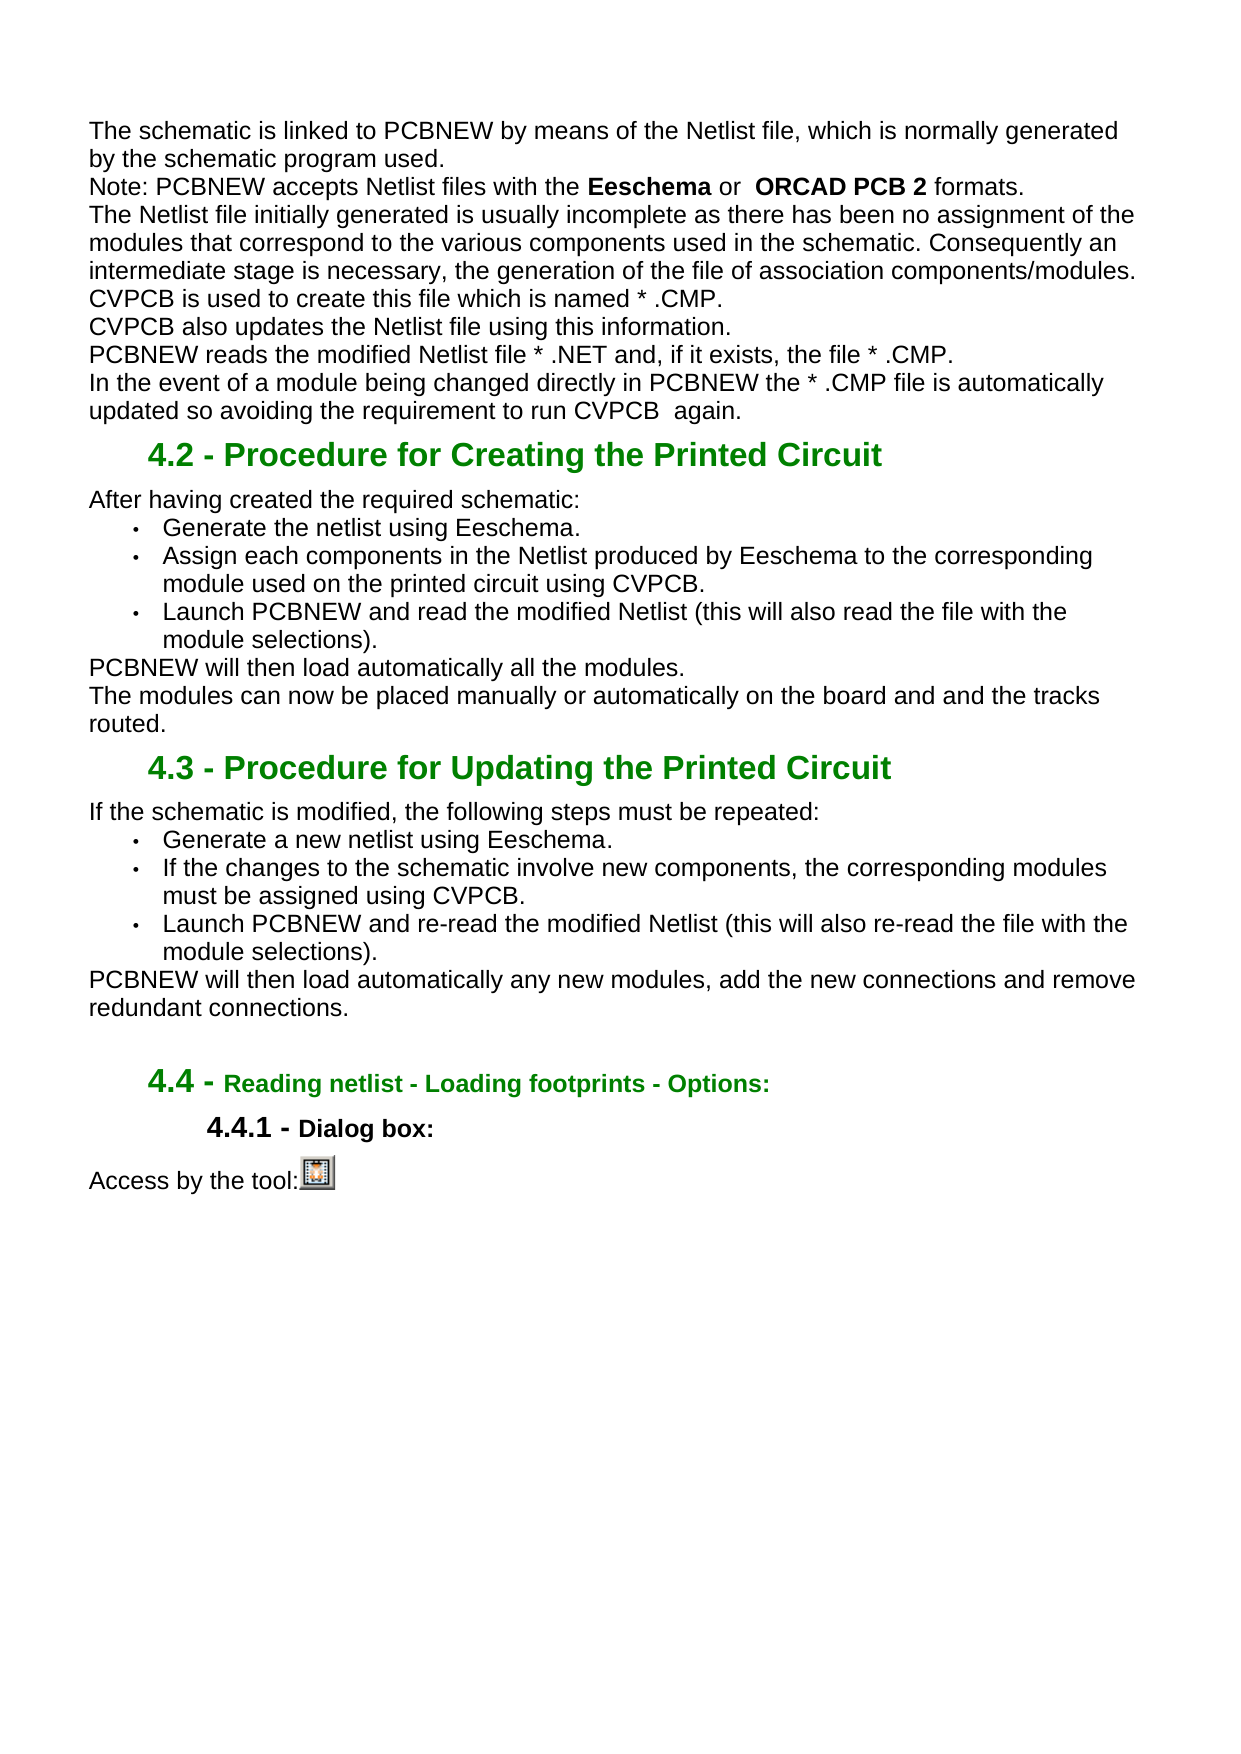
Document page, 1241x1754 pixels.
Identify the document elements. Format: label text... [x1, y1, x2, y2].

subtitle Dialog box: [207, 1111, 1152, 1143]
text Access by the tool: [88, 1155, 1152, 1195]
text The schematic is linked to PCBNEW by means of the Netlist file, which is normally generated by the schematic program used. [88, 117, 1152, 173]
text PCBNEW reads the modified Netlist file * .NET and, if it exists, the file * .CMP. [88, 341, 1152, 369]
text PCBNEW will then load automatically all the modules. [88, 653, 1152, 681]
list Generate a new netlist using Eeschema. [133, 826, 1152, 854]
text If the schematic is modified, the following steps must be repeated: [88, 798, 1152, 826]
picture [299, 1155, 336, 1190]
text CVPCB also updates the Netlist file using this information. [88, 313, 1152, 341]
text After having created the required schematic: [88, 485, 1152, 513]
text Note: PCBNEW accepts Netlist files with the Eeschema or ORCAD PCB 2 formats. [88, 173, 1152, 201]
text The Netlist file initially generated is usually incomplete as there has been no assignment of the modules that correspond to the various components used in the schematic. Consequently an intermediate stage is necessary, the generation of the file of association components/modules. [88, 201, 1152, 285]
list Assign each components in the Netlist produced by Eeschema to the corresponding module used on the printed circuit using CVPCB. [133, 541, 1152, 597]
list Launch PCBNEW and re-read the modified Netlist (this will also re-read the file with the module selections). [133, 910, 1152, 966]
list Generate the netlist using Eeschema. [133, 513, 1152, 541]
text PCBNEW will then load automatically any new modules, add the new connections and remove redundant connections. [88, 966, 1152, 1022]
text In the event of a module being changed directly in PCBNEW the * .CMP file is automatically updated so avoiding the requirement to run CVPCB again. [88, 369, 1152, 425]
text The modules can now be placed manually or automatically on the board and and the tracks routed. [88, 681, 1152, 737]
list If the changes to the schematic involve new components, the corresponding modules must be assigned using CVPCB. [133, 854, 1152, 910]
subtitle Reading netlist - Loading footprints - Options: [148, 1062, 1152, 1099]
subtitle Procedure for Creating the Printed Circuit [148, 437, 1152, 473]
subtitle Procedure for Updating the Printed Circuit [148, 749, 1152, 786]
list Launch PCBNEW and read the modified Netlist (this will also read the file with the module selections). [133, 597, 1152, 653]
text CVPCB is used to create this file which is named * .CMP. [88, 285, 1152, 313]
